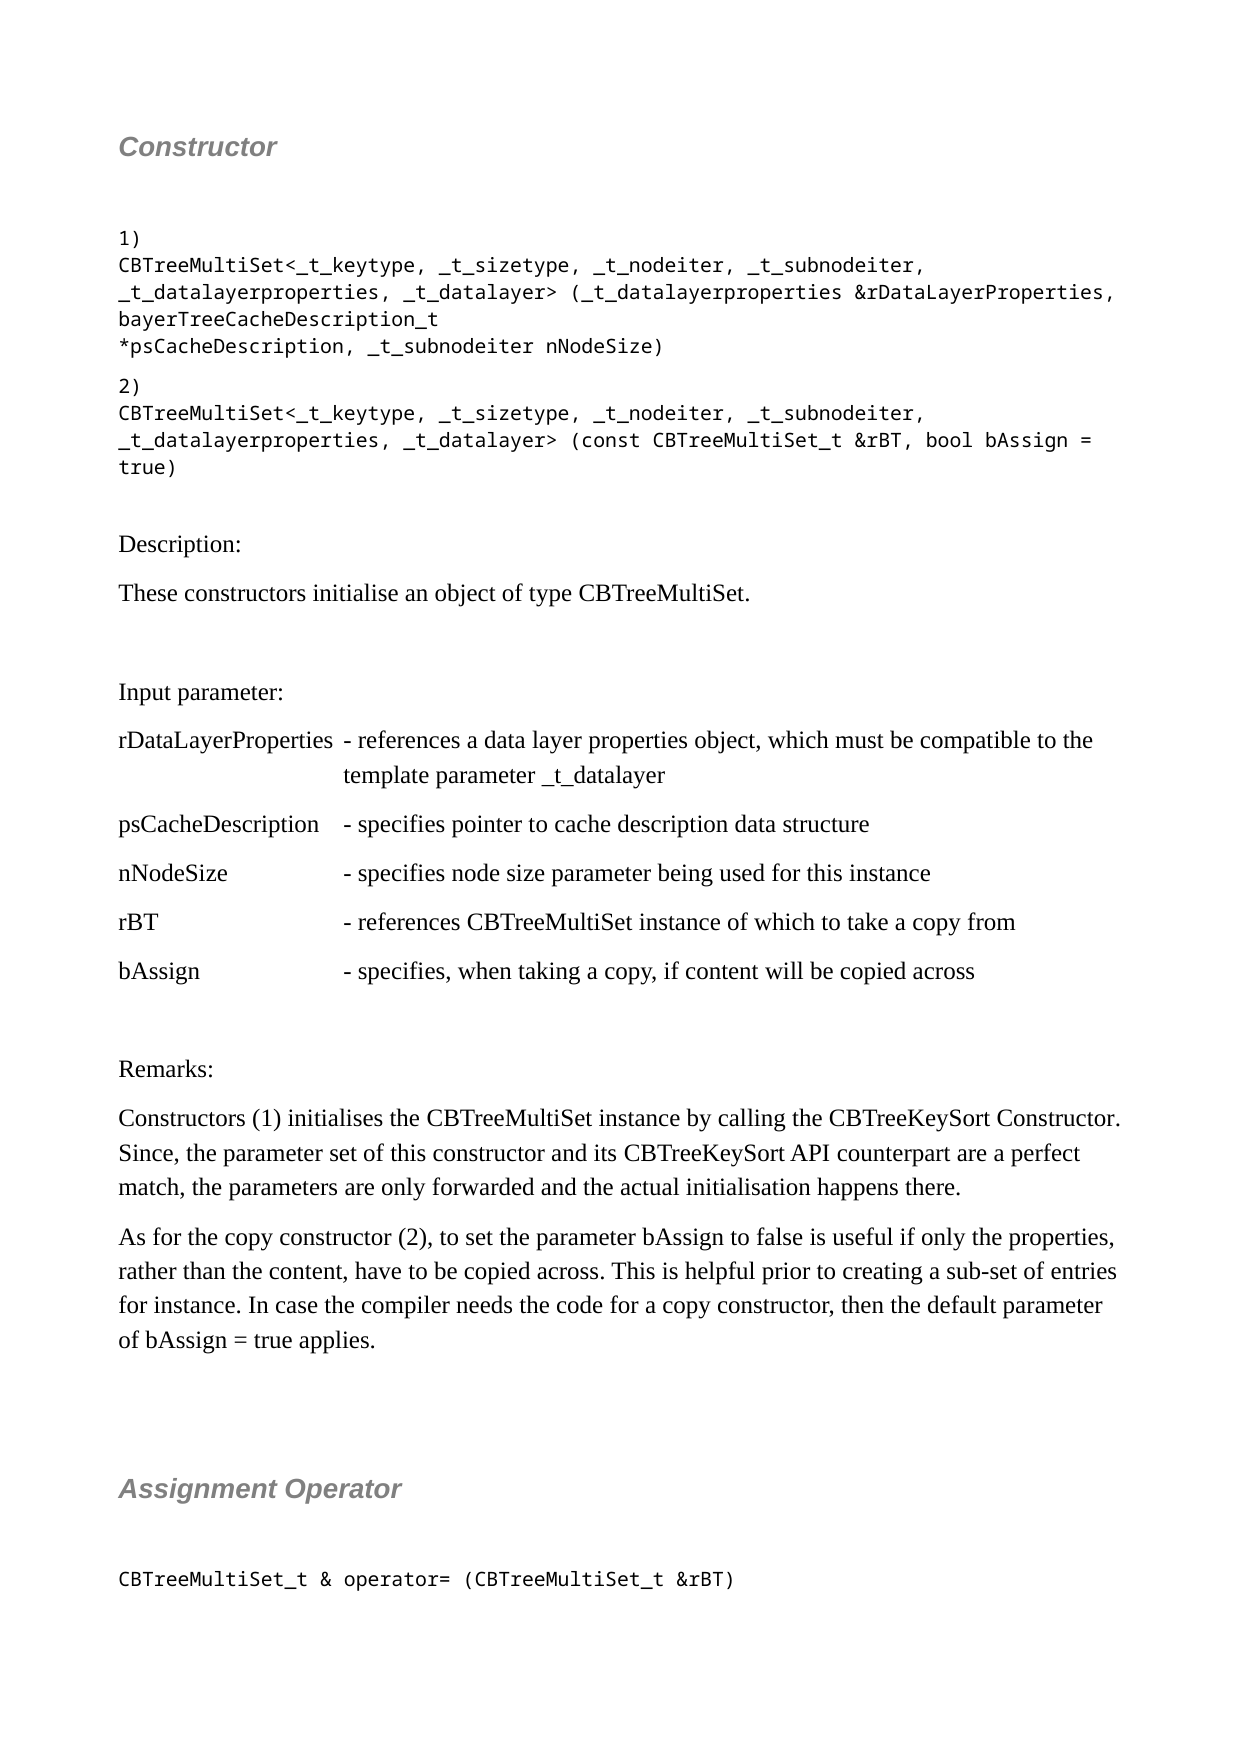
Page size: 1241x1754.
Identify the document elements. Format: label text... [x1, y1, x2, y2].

text rBT - references CBTreeMultiSet instance of which to take a copy from [118, 907, 1122, 936]
text These constructors initialise an object of type CBTreeMultiSet. [118, 578, 1122, 607]
text psCacheDescription - specifies pointer to cache description data structure [118, 809, 1122, 838]
text CBTreeMultiSet_t & operator= (CBTreeMultiSet_t &rBT) [118, 1566, 1122, 1593]
subtitle Constructor [118, 131, 1122, 162]
text nNodeSize - specifies node size parameter being used for this instance [118, 858, 1122, 887]
text Input parameter: [118, 677, 1122, 705]
text Remarks: [118, 1054, 1122, 1083]
text CBTreeMultiSet<_t_keytype, _t_sizetype, _t_nodeiter, _t_subnodeiter, _t_datalayerproperties, _t_datalayer> (const CBTreeMultiSet_t &rBT, bool bAssign = true) [118, 399, 1122, 480]
text bAssign - specifies, when taking a copy, if content will be copied across [118, 956, 1122, 985]
text Constructors (1) initialises the CBTreeMultiSet instance by calling the CBTreeKeySort Constructor. Since, the parameter set of this constructor and its CBTreeKeySort API counterpart are a perfect match, the parameters are only forwarded and the actual initialisation happens there. [118, 1103, 1122, 1201]
subtitle Assignment Operator [118, 1472, 1122, 1504]
text 2) [118, 372, 1122, 399]
text Description: [118, 529, 1122, 558]
text As for the copy constructor (2), to set the parameter bAssign to false is useful if only the properties, rather than the content, have to be copied across. This is helpful prior to creating a sub-set of entries for instance. In case the compiler needs the code for a copy constructor, then the default parameter of bAssign = true applies. [118, 1222, 1122, 1354]
text rDataLayerProperties - references a data layer properties object, which must be compatible to the template parameter _t_datalayer [118, 726, 1122, 789]
text CBTreeMultiSet<_t_keytype, _t_sizetype, _t_nodeiter, _t_subnodeiter, _t_datalayerproperties, _t_datalayer> (_t_datalayerproperties &rDataLayerProperties, bayerTreeCacheDescription_t [118, 251, 1122, 332]
text *psCacheDescription, _t_subnodeiter nNodeSize) [118, 332, 1122, 359]
text 1) [118, 224, 1122, 251]
